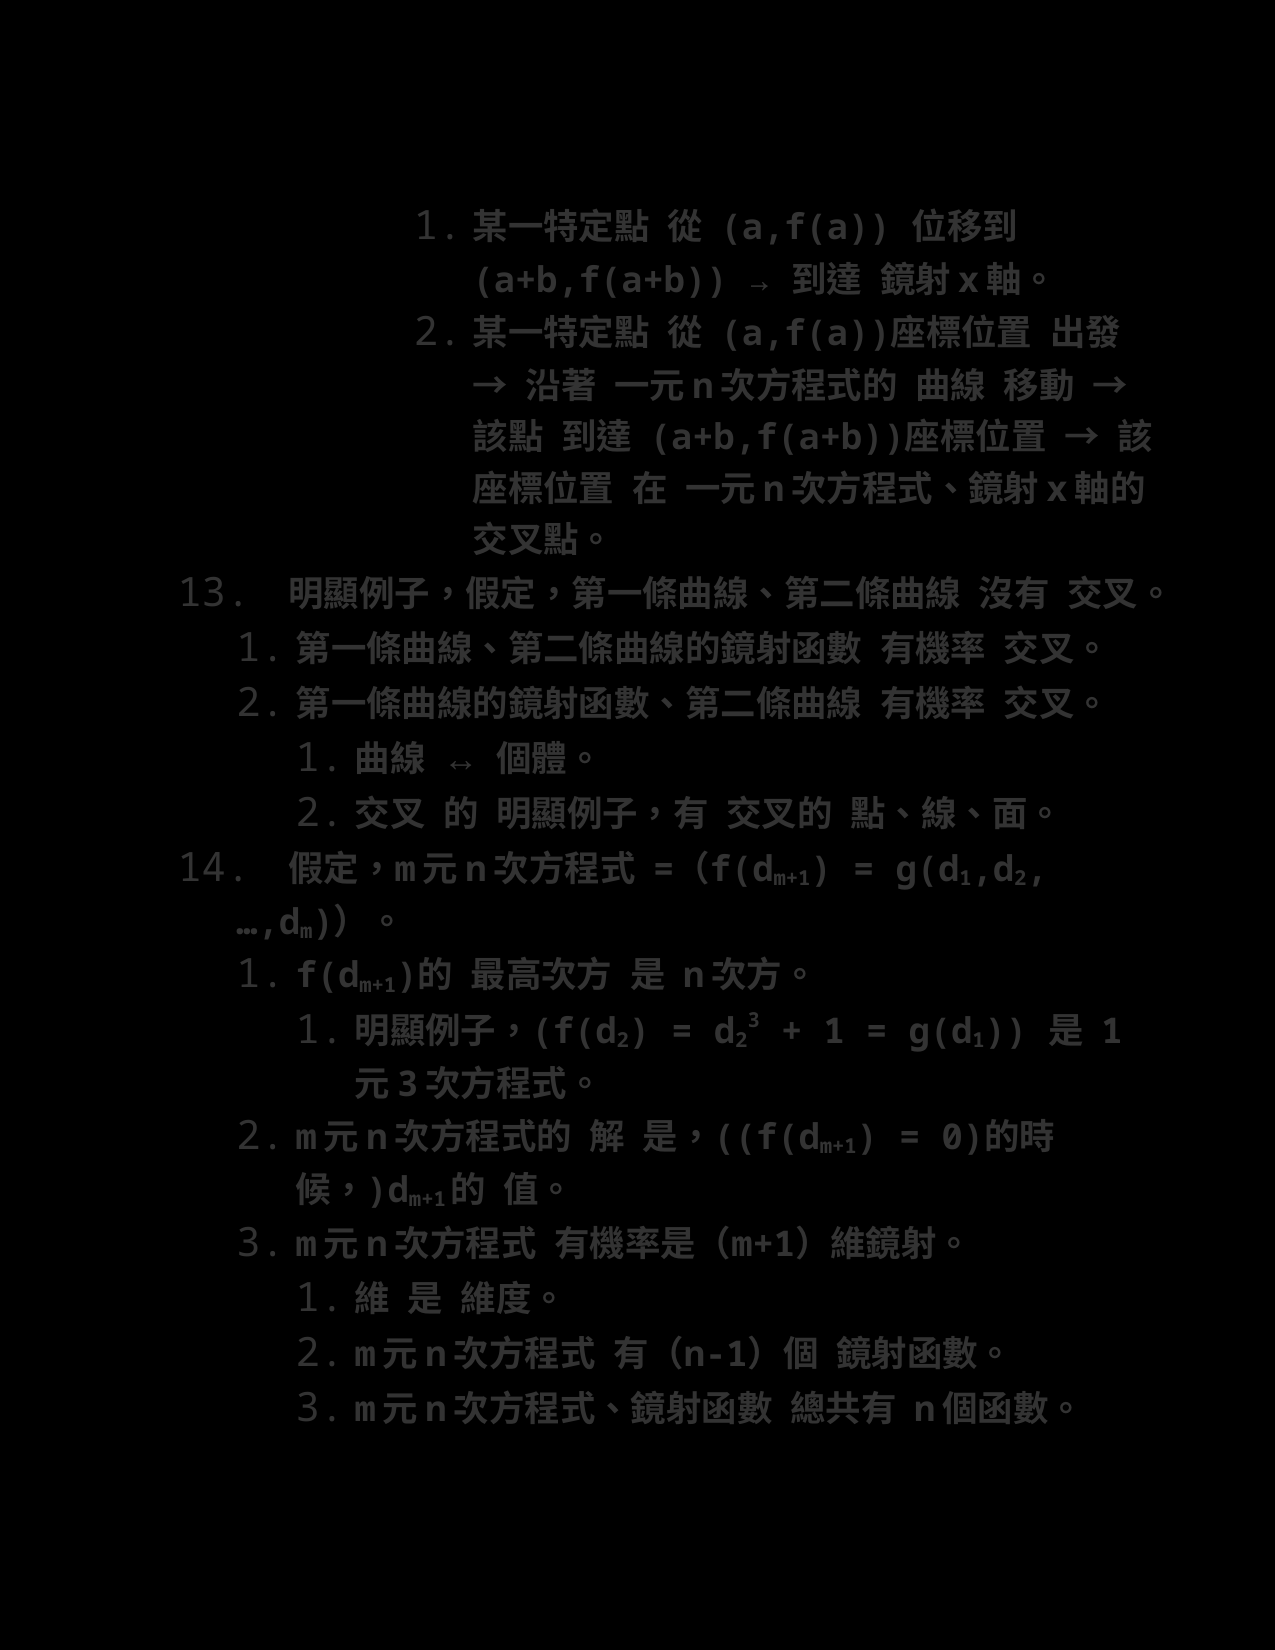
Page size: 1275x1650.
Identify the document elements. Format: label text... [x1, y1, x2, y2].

list 第一條曲線的鏡射函數、第二條曲線 有機率 交叉。 [236, 673, 1157, 728]
list m元n次方程式、鏡射函數 總共有 n個函數。 [295, 1378, 1157, 1433]
list 交叉 的 明顯例子，有 交叉的 點、線、面。 [295, 783, 1157, 838]
list 某一特定點 從 (a,f(a))座標位置 出發 → 沿著 一元n次方程式的 曲線 移動 → 該點 到達 (a+b,f(a+b))座標位置 → 該座標位置 在 一元n次方程式、鏡射x軸的 交叉點。 [413, 302, 1157, 563]
list m元n次方程式 有（n-1）個 鏡射函數。 [295, 1323, 1157, 1378]
list 曲線 ↔ 個體。 [295, 728, 1157, 783]
list 第一條曲線、第二條曲線的鏡射函數 有機率 交叉。 [236, 618, 1157, 673]
list f(dm+1)的 最高次方 是 n次方。 [236, 945, 1157, 1000]
list 維 是 維度。 [295, 1268, 1157, 1323]
list 明顯例子，(f(d2) = d23 + 1 = g(d1)) 是 1元3次方程式。 [295, 1000, 1157, 1106]
list 某一特定點 從 (a,f(a)) 位移到 (a+b,f(a+b)) → 到達 鏡射x軸。 [413, 196, 1157, 302]
list m元n次方程式的 解 是，((f(dm+1) = 0)的時候，)dm+1的 值。 [236, 1106, 1157, 1213]
list 明顯例子，假定，第一條曲線、第二條曲線 沒有 交叉。 [177, 563, 1157, 618]
list m元n次方程式 有機率是（m+1）維鏡射。 [236, 1213, 1157, 1268]
list 假定，m元n次方程式 =（f(dm+1) = g(d1,d2,…,dm)）。 [177, 838, 1157, 945]
